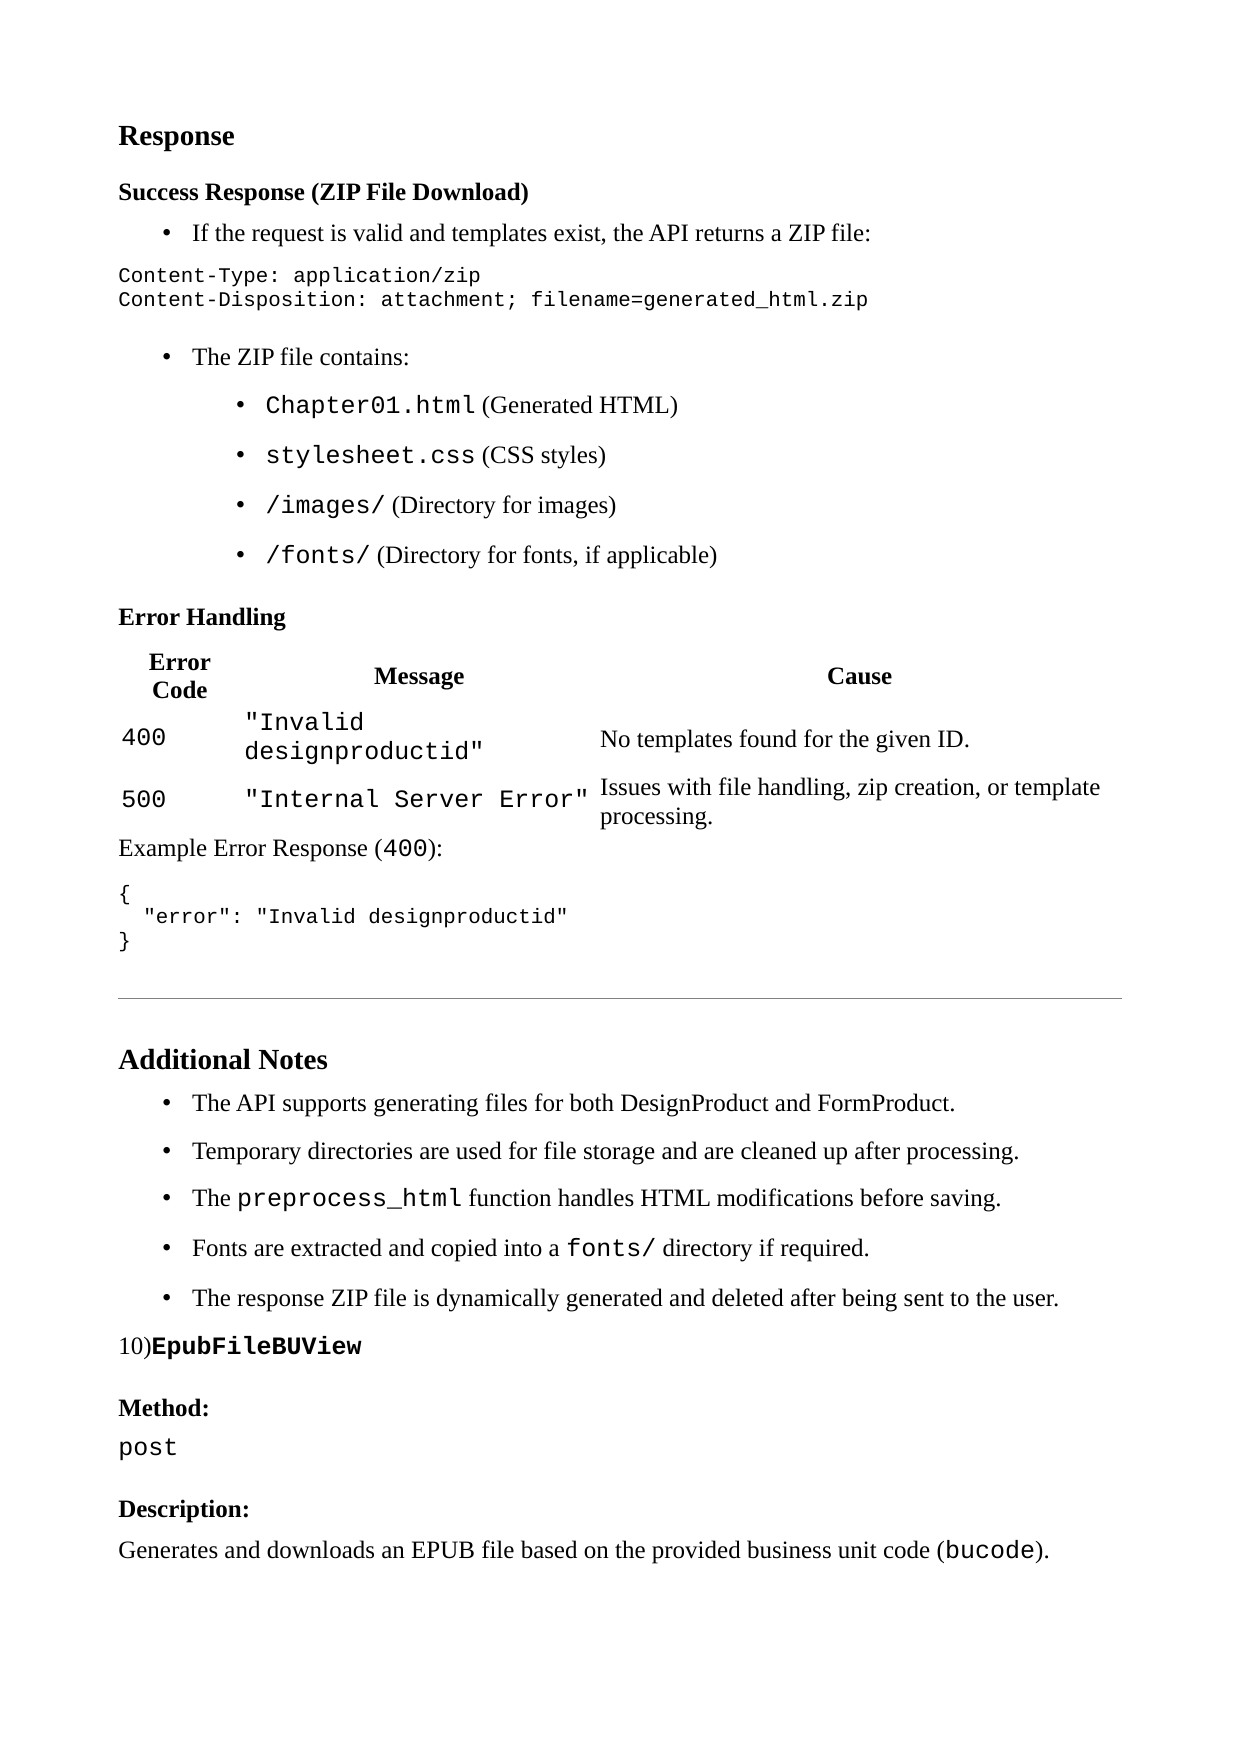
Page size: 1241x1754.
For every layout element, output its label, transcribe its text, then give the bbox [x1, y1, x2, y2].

table_cell "Internal Server Error" [241, 770, 597, 833]
list Fonts are extracted and copied into a fonts/ directory if required. [162, 1233, 1122, 1264]
list /fonts/ (Directory for fonts, if applicable) [236, 540, 1122, 571]
subtitle Response [118, 118, 1122, 152]
table_cell "Invalid designproductid" [241, 707, 597, 769]
subtitle Additional Notes [118, 1042, 1122, 1076]
list stylesheet.css (CSS styles) [236, 440, 1122, 471]
list /images/ (Directory for images) [236, 490, 1122, 521]
text Example Error Response (400): [118, 833, 1122, 864]
list The preprocess_html function handles HTML modifications before saving. [162, 1183, 1122, 1214]
subtitle Description: [118, 1494, 1122, 1523]
list The ZIP file contains: [162, 342, 1122, 371]
table_cell No templates found for the given ID. [597, 707, 1122, 769]
table_header Cause [597, 644, 1122, 707]
text 10)EpubFileBUView [118, 1331, 1122, 1362]
text post [118, 1435, 1122, 1463]
list Chapter01.html (Generated HTML) [236, 390, 1122, 421]
subtitle Method: [118, 1393, 1122, 1422]
text Generates and downloads an EPUB file based on the provided business unit code (bucode). [118, 1536, 1122, 1566]
table_header Message [241, 644, 597, 707]
subtitle Error Handling [118, 602, 1122, 631]
text Content-Disposition: attachment; filename=generated_html.zip [118, 289, 1122, 313]
text } [118, 930, 1122, 954]
table_cell Issues with file handling, zip creation, or template processing. [597, 770, 1122, 833]
list The response ZIP file is dynamically generated and deleted after being sent to the user. [162, 1283, 1122, 1312]
text Content-Type: application/zip [118, 266, 1122, 289]
text { [118, 883, 1122, 906]
text "error": "Invalid designproductid" [118, 906, 1122, 930]
subtitle Success Response (ZIP File Download) [118, 177, 1122, 205]
table_cell 500 [118, 770, 241, 833]
list If the request is valid and templates exist, the API returns a ZIP file: [162, 218, 1122, 247]
table_cell 400 [118, 707, 241, 769]
table_header Error Code [118, 644, 241, 707]
list The API supports generating files for both DesignProduct and FormProduct. [162, 1088, 1122, 1117]
list Temporary directories are used for file storage and are cleaned up after processing. [162, 1136, 1122, 1164]
